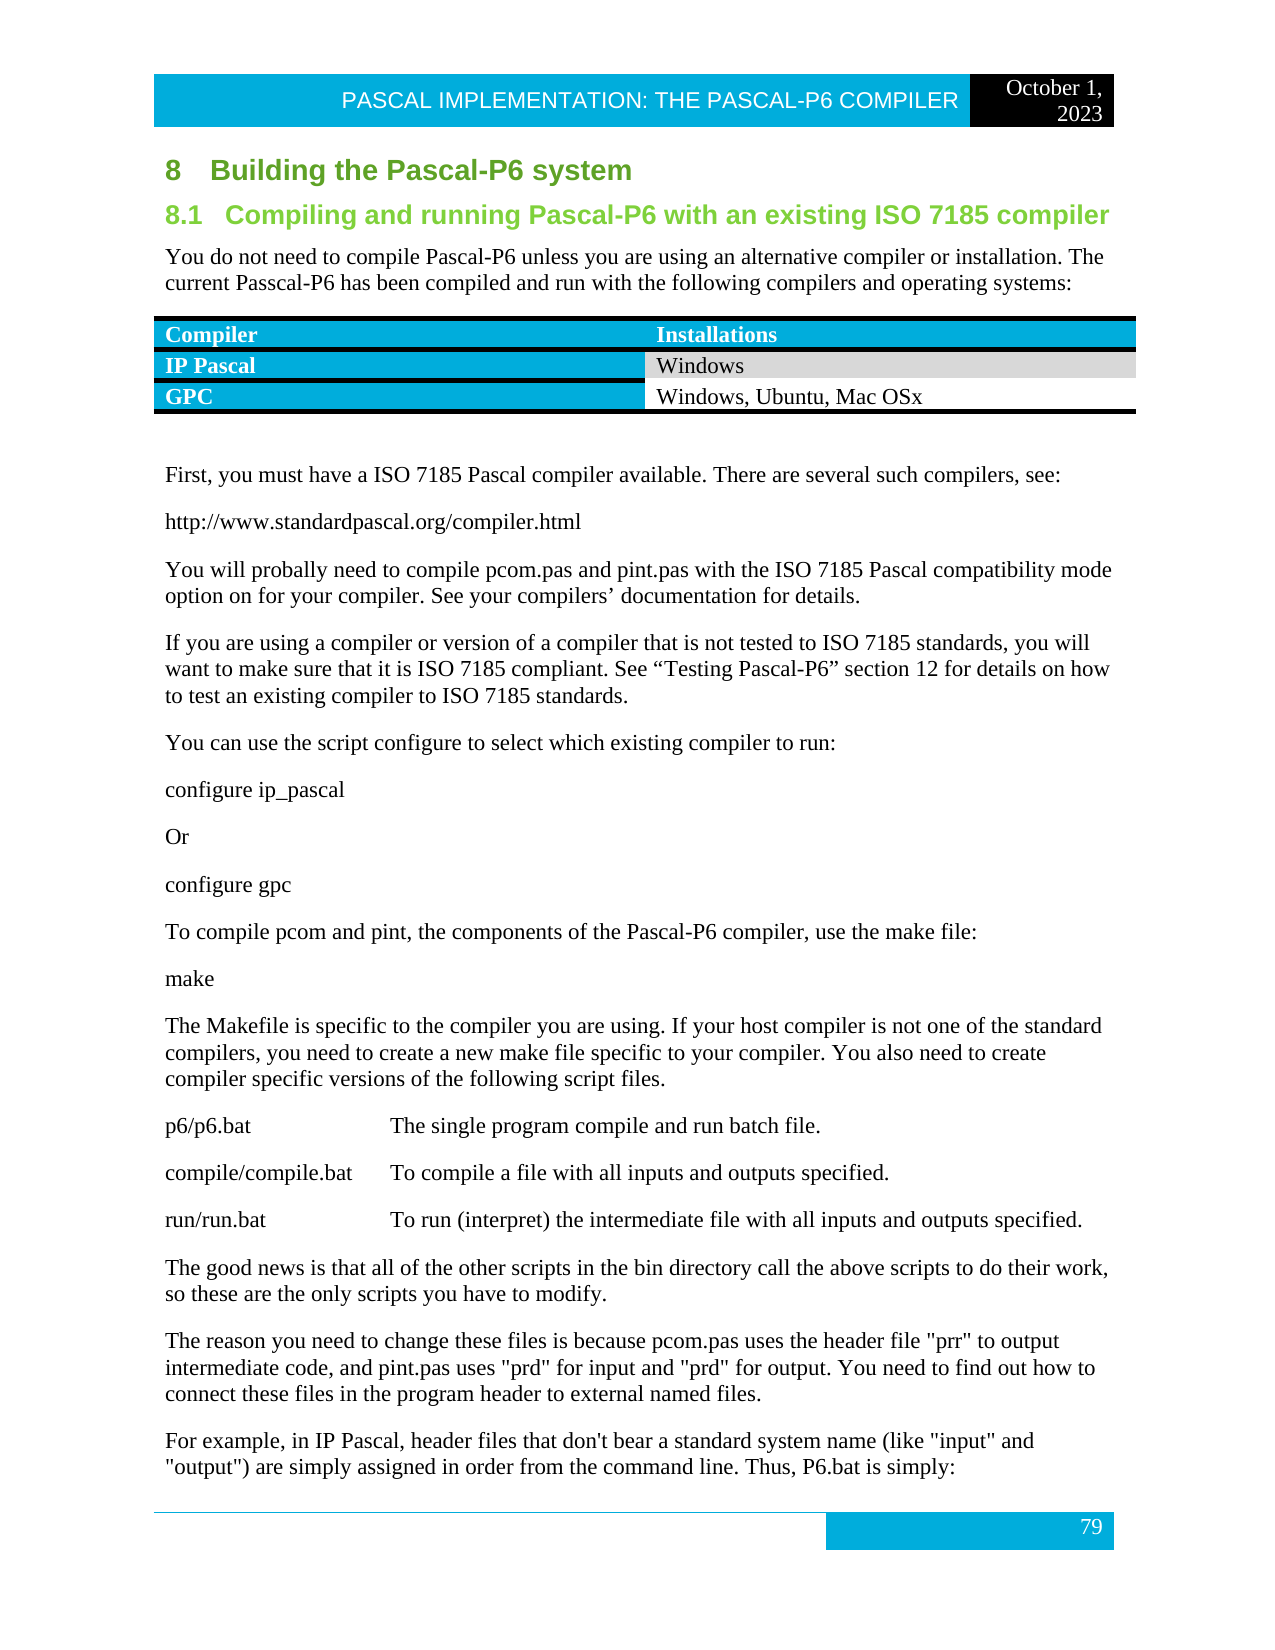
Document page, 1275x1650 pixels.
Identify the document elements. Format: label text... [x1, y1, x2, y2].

text The reason you need to change these files is because pcom.pas uses the header file "prr" to output intermediate code, and pint.pas uses "prd" for input and "prd" for output. You need to find out how to connect these files in the program header to external named files. [165, 1327, 1125, 1406]
table_cell IP Pascal [154, 352, 645, 378]
text You do not need to compile Pascal-P6 unless you are using an alternative compiler or installation. The current Passcal-P6 has been compiled and run with the following compilers and operating systems: [165, 243, 1125, 295]
text compile/compile.bat To compile a file with all inputs and outputs specified. [165, 1159, 1125, 1186]
table_cell GPC [154, 383, 645, 409]
text Or [165, 823, 1125, 850]
text configure gpc [165, 871, 1125, 897]
table_header Compiler [154, 321, 645, 347]
text The good news is that all of the other scripts in the bin directory call the above scripts to do their work, so these are the only scripts you have to modify. [165, 1254, 1125, 1306]
table_cell Windows [645, 352, 1136, 378]
subtitle Compiling and running Pascal-P6 with an existing ISO 7185 compiler [165, 199, 1125, 230]
text make [165, 965, 1125, 991]
text run/run.bat To run (interpret) the intermediate file with all inputs and outputs specified. [165, 1206, 1125, 1233]
text You can use the script configure to select which existing compiler to run: [165, 729, 1125, 755]
table_cell Windows, Ubuntu, Mac OSx [645, 378, 1136, 409]
text configure ip_pascal [165, 776, 1125, 803]
text For example, in IP Pascal, header files that don't bear a standard system name (like "input" and "output") are simply assigned in order from the command line. Thus, P6.bat is simply: [165, 1427, 1125, 1480]
text First, you must have a ISO 7185 Pascal compiler available. There are several such compilers, see: [165, 461, 1125, 488]
text p6/p6.bat The single program compile and run batch file. [165, 1112, 1125, 1138]
text You will probally need to compile pcom.pas and pint.pas with the ISO 7185 Pascal compatibility mode option on for your compiler. See your compilers’ documentation for details. [165, 556, 1125, 608]
text To compile pcom and pint, the components of the Pascal-P6 compiler, use the make file: [165, 918, 1125, 944]
subtitle Building the Pascal-P6 system [165, 153, 1125, 186]
text If you are using a compiler or version of a compiler that is not tested to ISO 7185 standards, you will want to make sure that it is ISO 7185 compliant. See “Testing Pascal-P6” section 12 for details on how to test an existing compiler to ISO 7185 standards. [165, 629, 1125, 708]
table_header Installations [645, 321, 1136, 347]
text http://www.standardpascal.org/compiler.html [165, 508, 1125, 535]
text The Makefile is specific to the compiler you are using. If your host compiler is not one of the standard compilers, you need to create a new make file specific to your compiler. You also need to create compiler specific versions of the following script files. [165, 1012, 1125, 1091]
